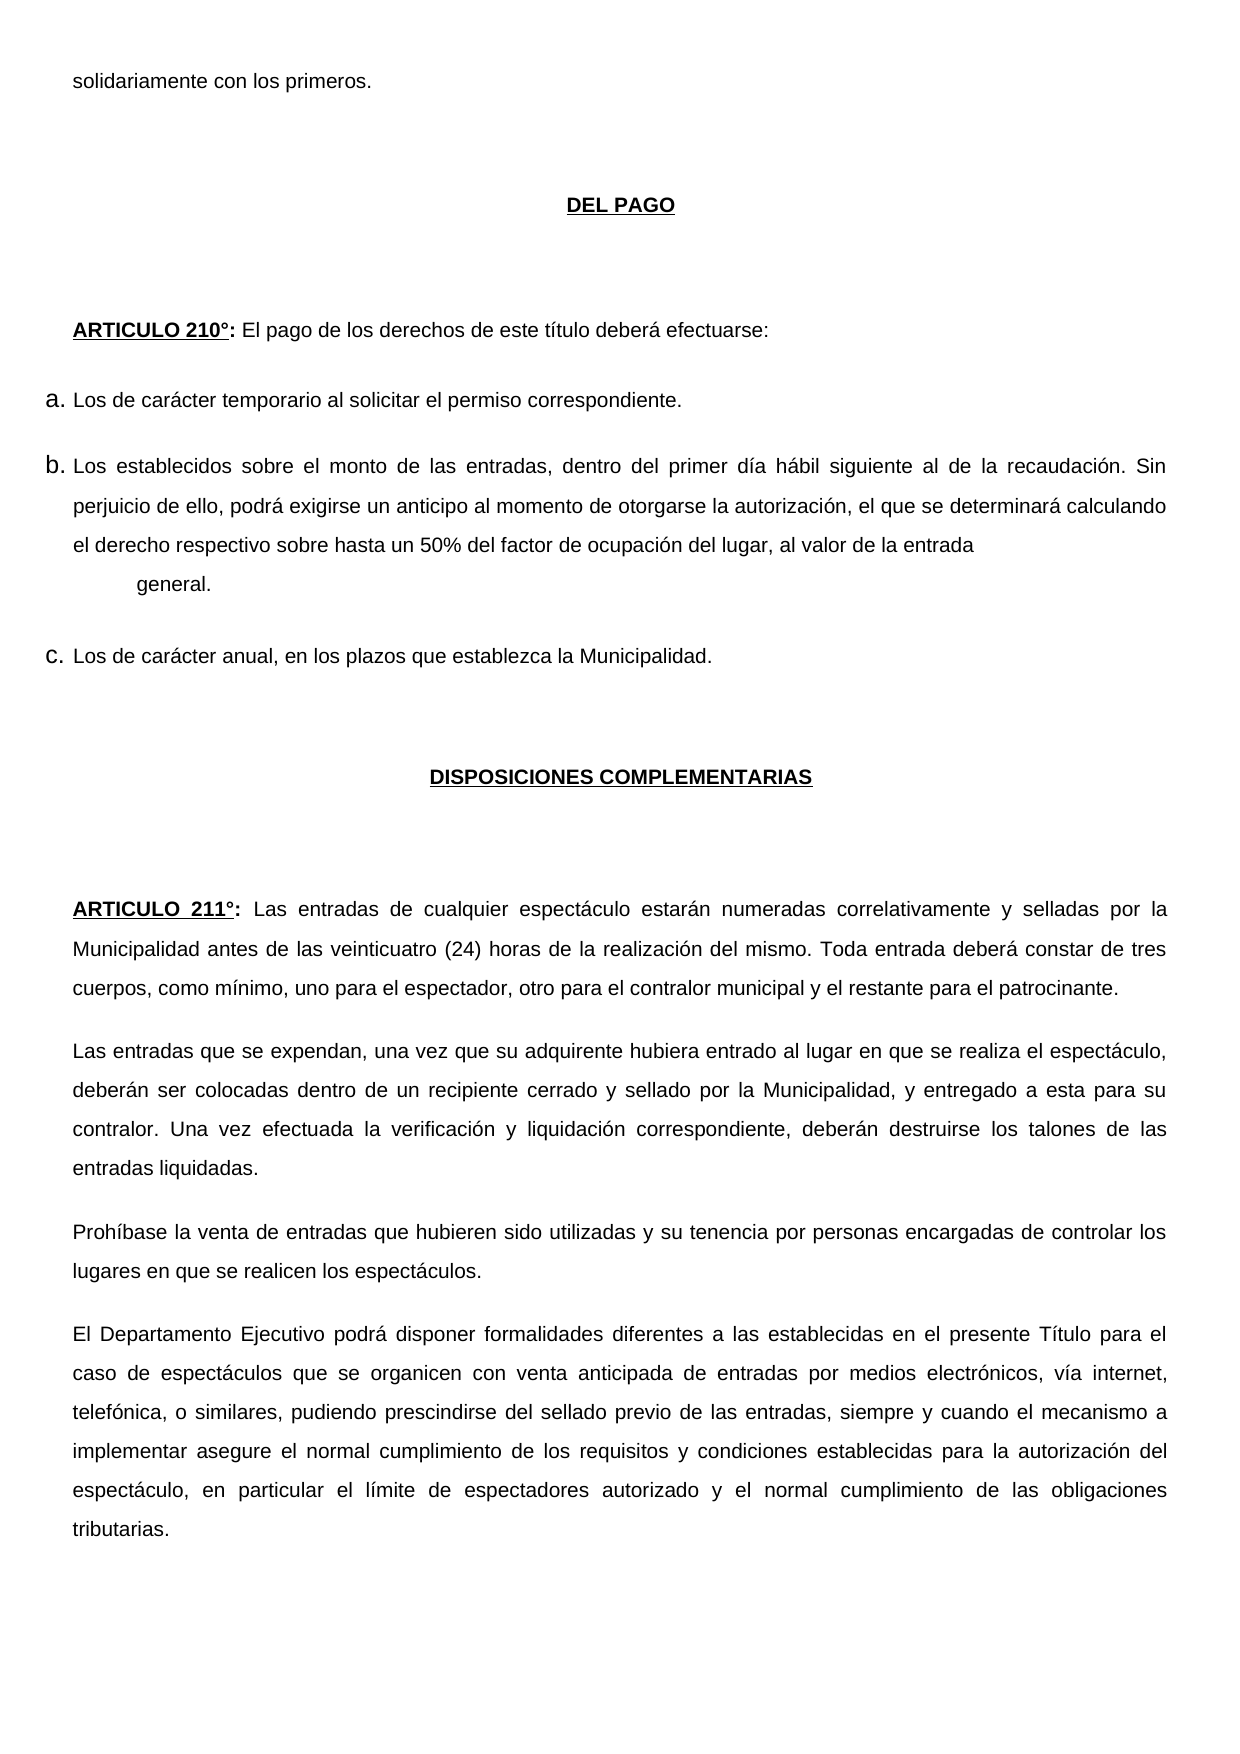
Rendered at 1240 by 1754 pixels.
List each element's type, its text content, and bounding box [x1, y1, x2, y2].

list Los establecidos sobre el monto de las entradas, dentro del primer día hábil siguiente al de la recaudación. Sin perjuicio de ello, podrá exigirse un anticipo al momento de otorgarse la autorización, el que se determinará calculando el derecho respectivo sobre hasta un 50% del factor de ocupación del lugar, al valor de la entrada [45, 450, 1169, 557]
text Prohíbase la venta de entradas que hubieren sido utilizadas y su tenencia por personas encargadas de controlar los lugares en que se realicen los espectáculos. [72, 1219, 1169, 1282]
text solidariamente con los primeros. [72, 69, 1169, 93]
list Los de carácter anual, en los plazos que establezca la Municipalidad. [45, 640, 1169, 669]
text El Departamento Ejecutivo podrá disponer formalidades diferentes a las establecidas en el presente Título para el caso de espectáculos que se organicen con venta anticipada de entradas por medios electrónicos, vía internet, telefónica, o similares, pudiendo prescindirse del sellado previo de las entradas, siempre y cuando el mecanismo a implementar asegure el normal cumplimiento de los requisitos y condiciones establecidas para la autorización del espectáculo, en particular el límite de espectadores autorizado y el normal cumplimiento de las obligaciones tributarias. [72, 1322, 1169, 1541]
text Las entradas que se expendan, una vez que su adquirente hubiera entrado al lugar en que se realiza el espectáculo, deberán ser colocadas dentro de un recipiente cerrado y sellado por la Municipalidad, y entregado a esta para su contralor. Una vez efectuada la verificación y liquidación correspondiente, deberán destruirse los talones de las entradas liquidadas. [72, 1039, 1169, 1180]
subtitle DISPOSICIONES COMPLEMENTARIAS [73, 764, 1169, 788]
text ARTICULO 210°: El pago de los derechos de este título deberá efectuarse: [72, 318, 1169, 342]
text general. [136, 572, 1169, 596]
list Los de carácter temporario al solicitar el permiso correspondiente. [45, 384, 1169, 413]
text ARTICULO 211°: Las entradas de cualquier espectáculo estarán numeradas correlativamente y selladas por la Municipalidad antes de las veinticuatro (24) horas de la realización del mismo. Toda entrada deberá constar de tres cuerpos, como mínimo, uno para el espectador, otro para el contralor municipal y el restante para el patrocinante. [72, 893, 1169, 1000]
subtitle DEL PAGO [73, 193, 1169, 217]
